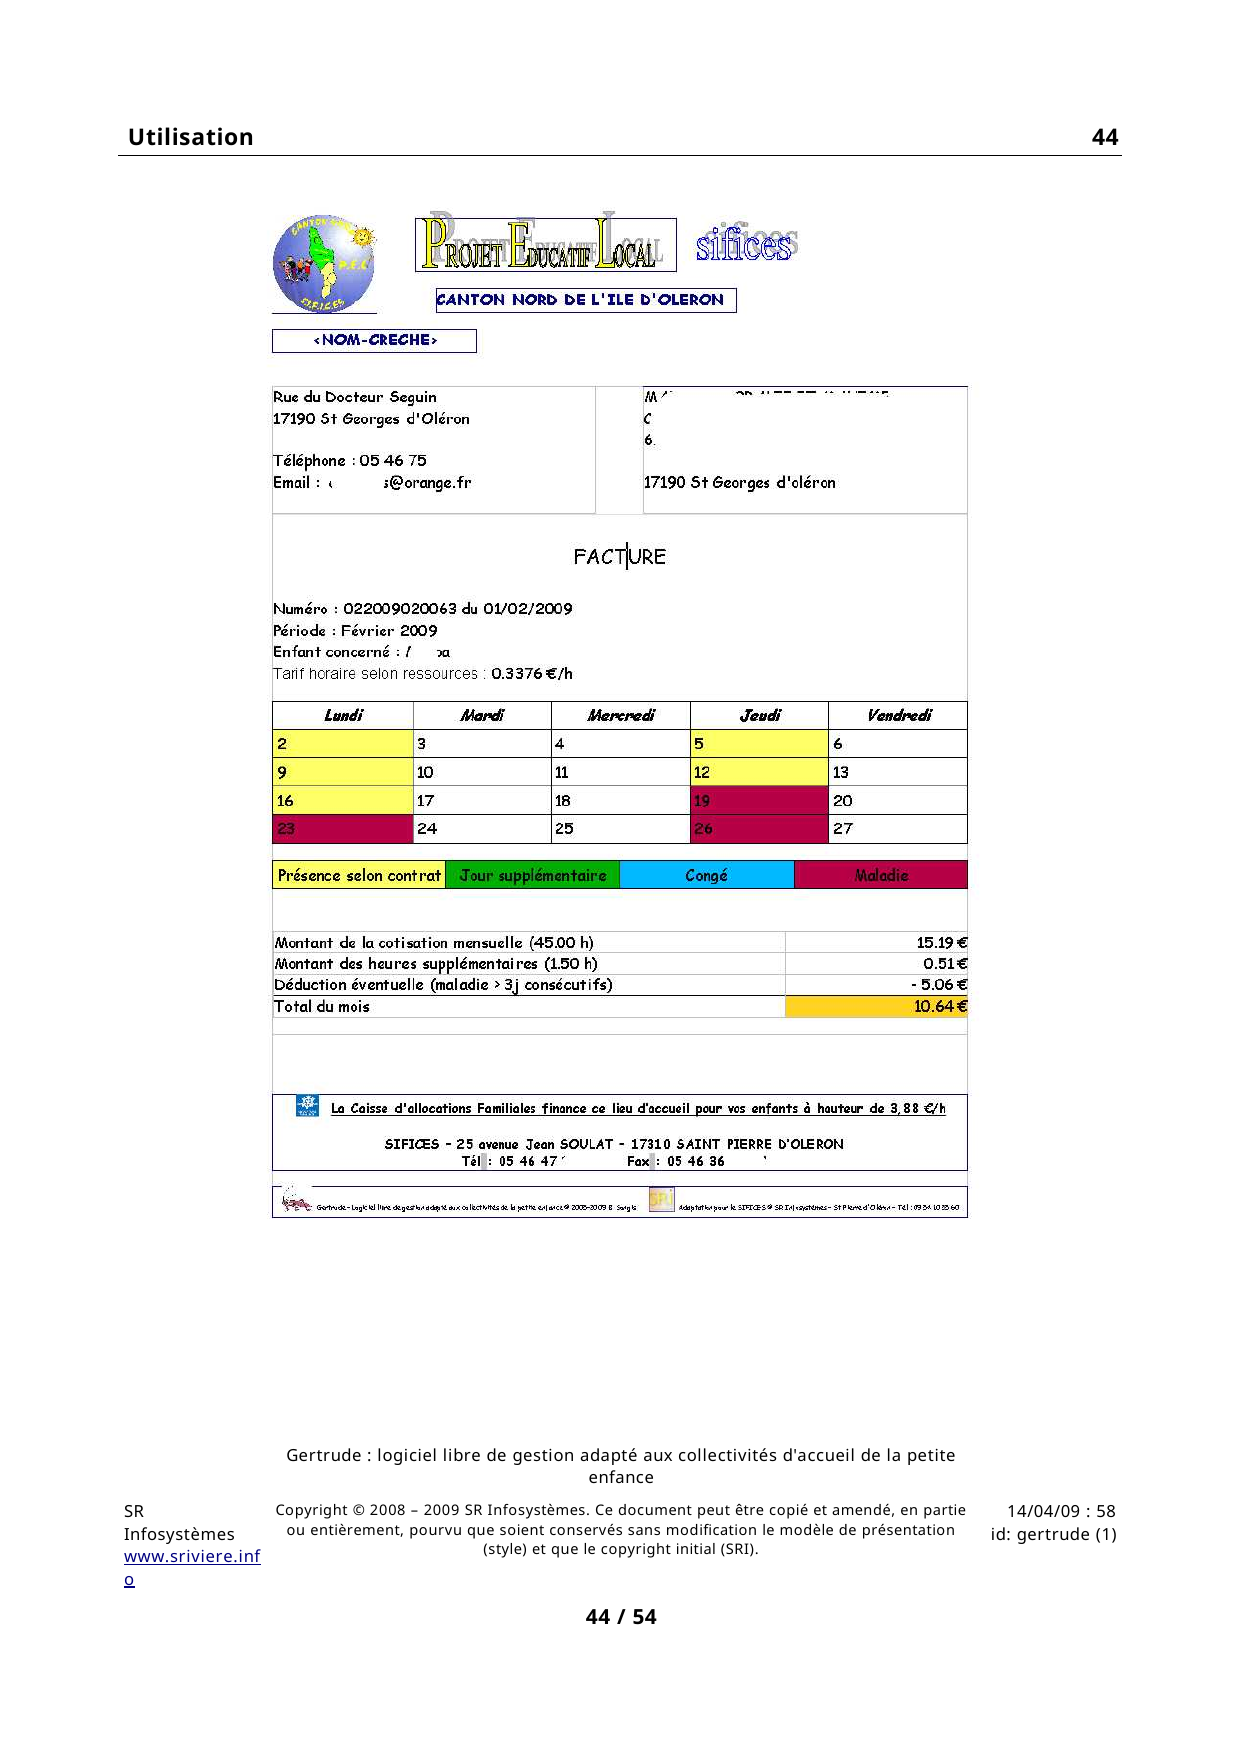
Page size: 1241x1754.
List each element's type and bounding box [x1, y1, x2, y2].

picture [236, 184, 1004, 1252]
